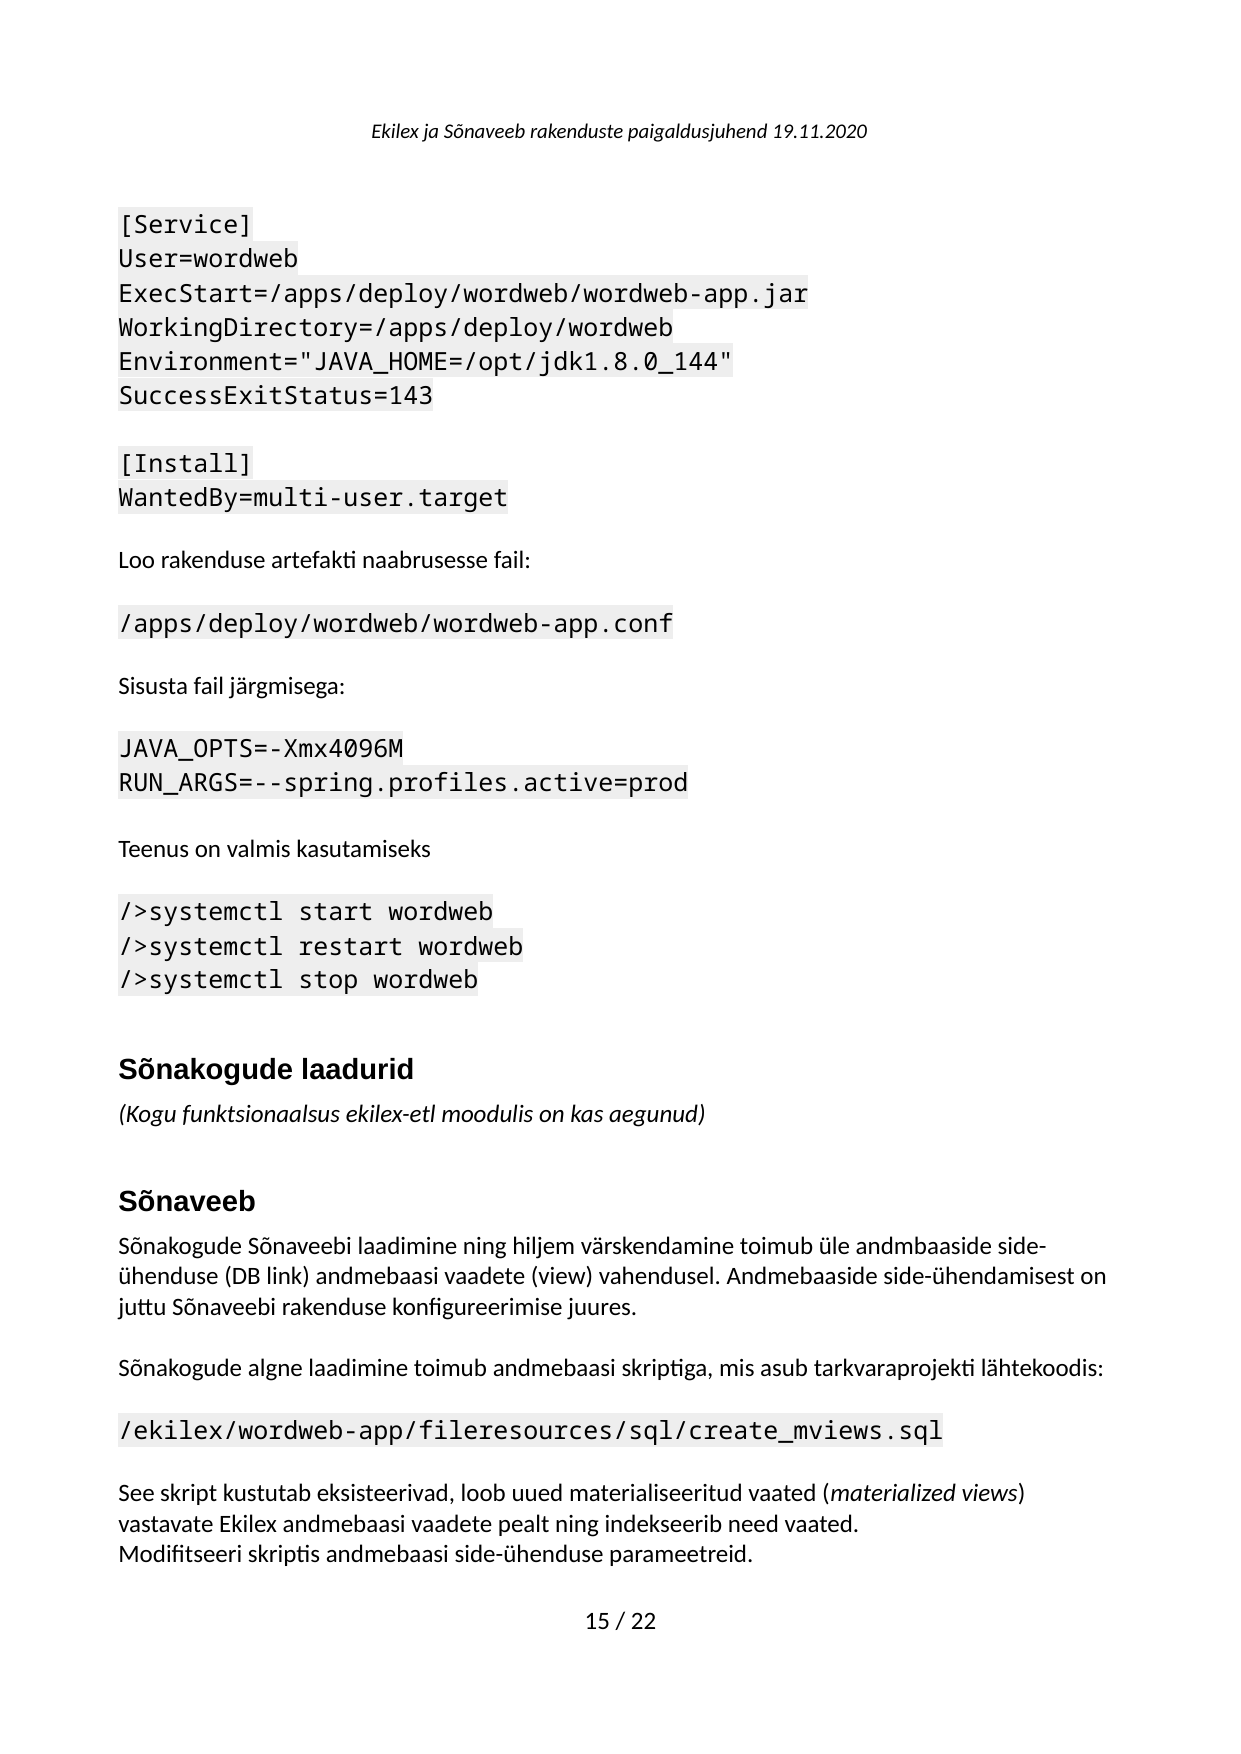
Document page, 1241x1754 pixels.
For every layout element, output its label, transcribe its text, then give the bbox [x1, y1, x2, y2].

text WantedBy=multi-user.target [118, 479, 1122, 514]
subtitle Sõnakogude laadurid [118, 1052, 1122, 1085]
text Loo rakenduse artefakti naabrusesse fail: [118, 544, 1122, 575]
text Modifitseeri skriptis andmebaasi side-ühenduse parameetreid. [118, 1539, 1122, 1569]
text Sisusta fail järgmisega: [118, 670, 1122, 700]
subtitle Sõnaveeb [118, 1184, 1122, 1217]
text Sõnakogude Sõnaveebi laadimine ning hiljem värskendamine toimub üle andmbaaside side-ühenduse (DB link) andmebaasi vaadete (view) vahendusel. Andmebaaside side-ühendamisest on juttu Sõnaveebi rakenduse konfigureerimise juures. [118, 1230, 1122, 1321]
text SuccessExitStatus=143 [118, 377, 1122, 411]
text ExecStart=/apps/deploy/wordweb/wordweb-app.jar [118, 275, 1122, 309]
text See skript kustutab eksisteerivad, loob uued materialiseeritud vaated (materialized views) vastavate Ekilex andmebaasi vaadete pealt ning indekseerib need vaated. [118, 1478, 1122, 1539]
text (Kogu funktsionaalsus ekilex-etl moodulis on kas aegunud) [118, 1098, 1122, 1128]
text [Install] [118, 446, 1122, 479]
text RUN_ARGS=--spring.profiles.active=prod [118, 765, 1122, 799]
text User=wordweb [118, 241, 1122, 275]
text Teenus on valmis kasutamiseks [118, 833, 1122, 863]
text Sõnakogude algne laadimine toimub andmebaasi skriptiga, mis asub tarkvaraprojekti lähtekoodis: [118, 1352, 1122, 1382]
text [Service] [118, 207, 1122, 241]
text /ekilex/wordweb-app/fileresources/sql/create_mviews.sql [118, 1413, 1122, 1447]
text />systemctl stop wordweb [118, 962, 1122, 996]
text Environment="JAVA_HOME=/opt/jdk1.8.0_144" [118, 343, 1122, 377]
text />systemctl start wordweb [118, 894, 1122, 928]
text WorkingDirectory=/apps/deploy/wordweb [118, 309, 1122, 343]
text JAVA_OPTS=-Xmx4096M [118, 731, 1122, 765]
text /apps/deploy/wordweb/wordweb-app.conf [118, 605, 1122, 639]
text />systemctl restart wordweb [118, 928, 1122, 962]
